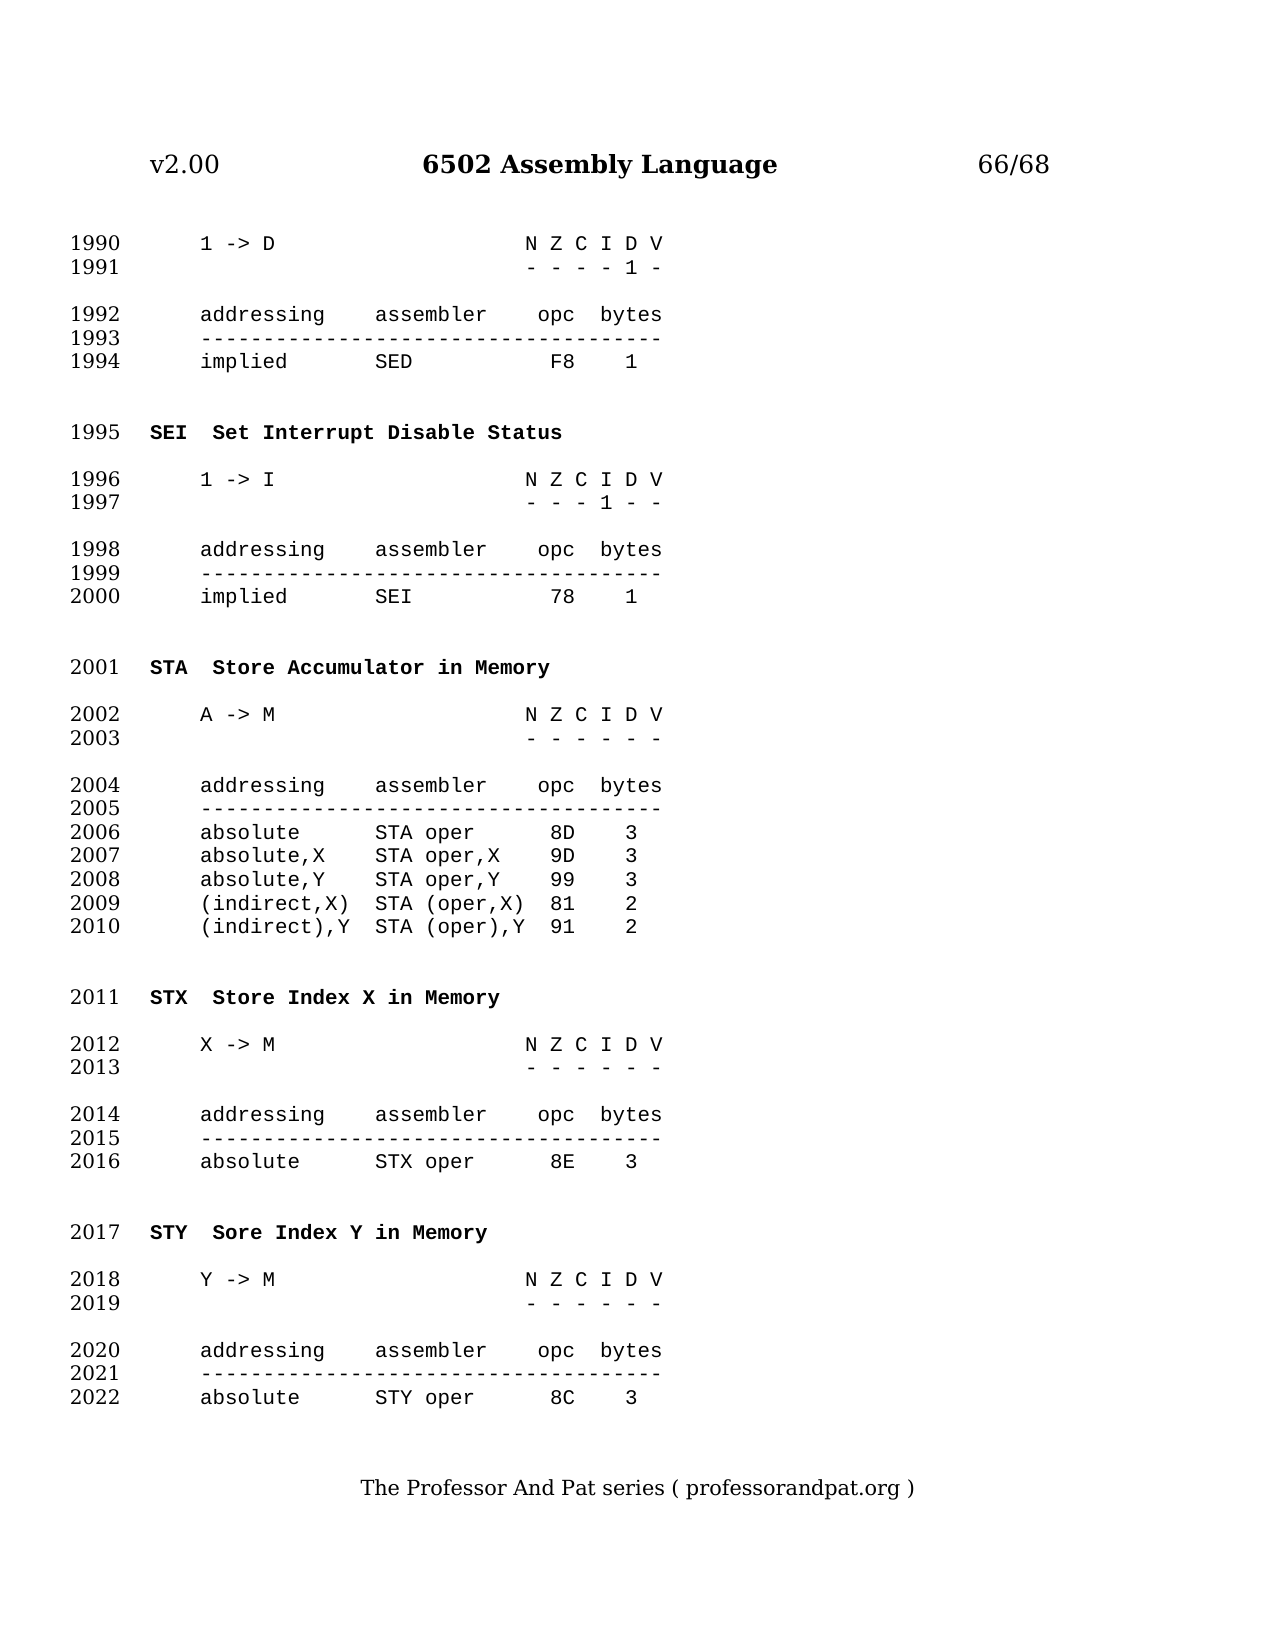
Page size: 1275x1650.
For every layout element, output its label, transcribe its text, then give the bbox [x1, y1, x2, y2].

text A -> M N Z C I D V [150, 704, 1125, 728]
text implied SEI 78 1 [150, 587, 1125, 610]
text implied SED F8 1 [150, 351, 1125, 375]
text ------------------------------------- [150, 563, 1125, 587]
text 1 -> I N Z C I D V [150, 469, 1125, 492]
text - - - - - - [150, 1057, 1125, 1081]
text absolute STA oper 8D 3 [150, 822, 1125, 846]
text addressing assembler opc bytes [150, 304, 1125, 328]
text STY Sore Index Y in Memory [150, 1222, 1125, 1246]
text absolute STX oper 8E 3 [150, 1152, 1125, 1175]
text Y -> M N Z C I D V [150, 1269, 1125, 1293]
text X -> M N Z C I D V [150, 1034, 1125, 1057]
text addressing assembler opc bytes [150, 539, 1125, 563]
text absolute,Y STA oper,Y 99 3 [150, 869, 1125, 893]
text ------------------------------------- [150, 798, 1125, 822]
text addressing assembler opc bytes [150, 1104, 1125, 1128]
text ------------------------------------- [150, 1363, 1125, 1387]
text - - - - - - [150, 728, 1125, 751]
text 1 -> D N Z C I D V [150, 233, 1125, 257]
text (indirect),Y STA (oper),Y 91 2 [150, 916, 1125, 940]
text - - - - - - [150, 1293, 1125, 1316]
text addressing assembler opc bytes [150, 1340, 1125, 1363]
text STX Store Index X in Memory [150, 987, 1125, 1010]
text SEI Set Interrupt Disable Status [150, 422, 1125, 445]
text addressing assembler opc bytes [150, 775, 1125, 798]
text ------------------------------------- [150, 1128, 1125, 1152]
text absolute,X STA oper,X 9D 3 [150, 846, 1125, 869]
text - - - 1 - - [150, 492, 1125, 516]
text - - - - 1 - [150, 257, 1125, 281]
text absolute STY oper 8C 3 [150, 1387, 1125, 1411]
text ------------------------------------- [150, 328, 1125, 351]
text (indirect,X) STA (oper,X) 81 2 [150, 893, 1125, 916]
text STA Store Accumulator in Memory [150, 657, 1125, 681]
